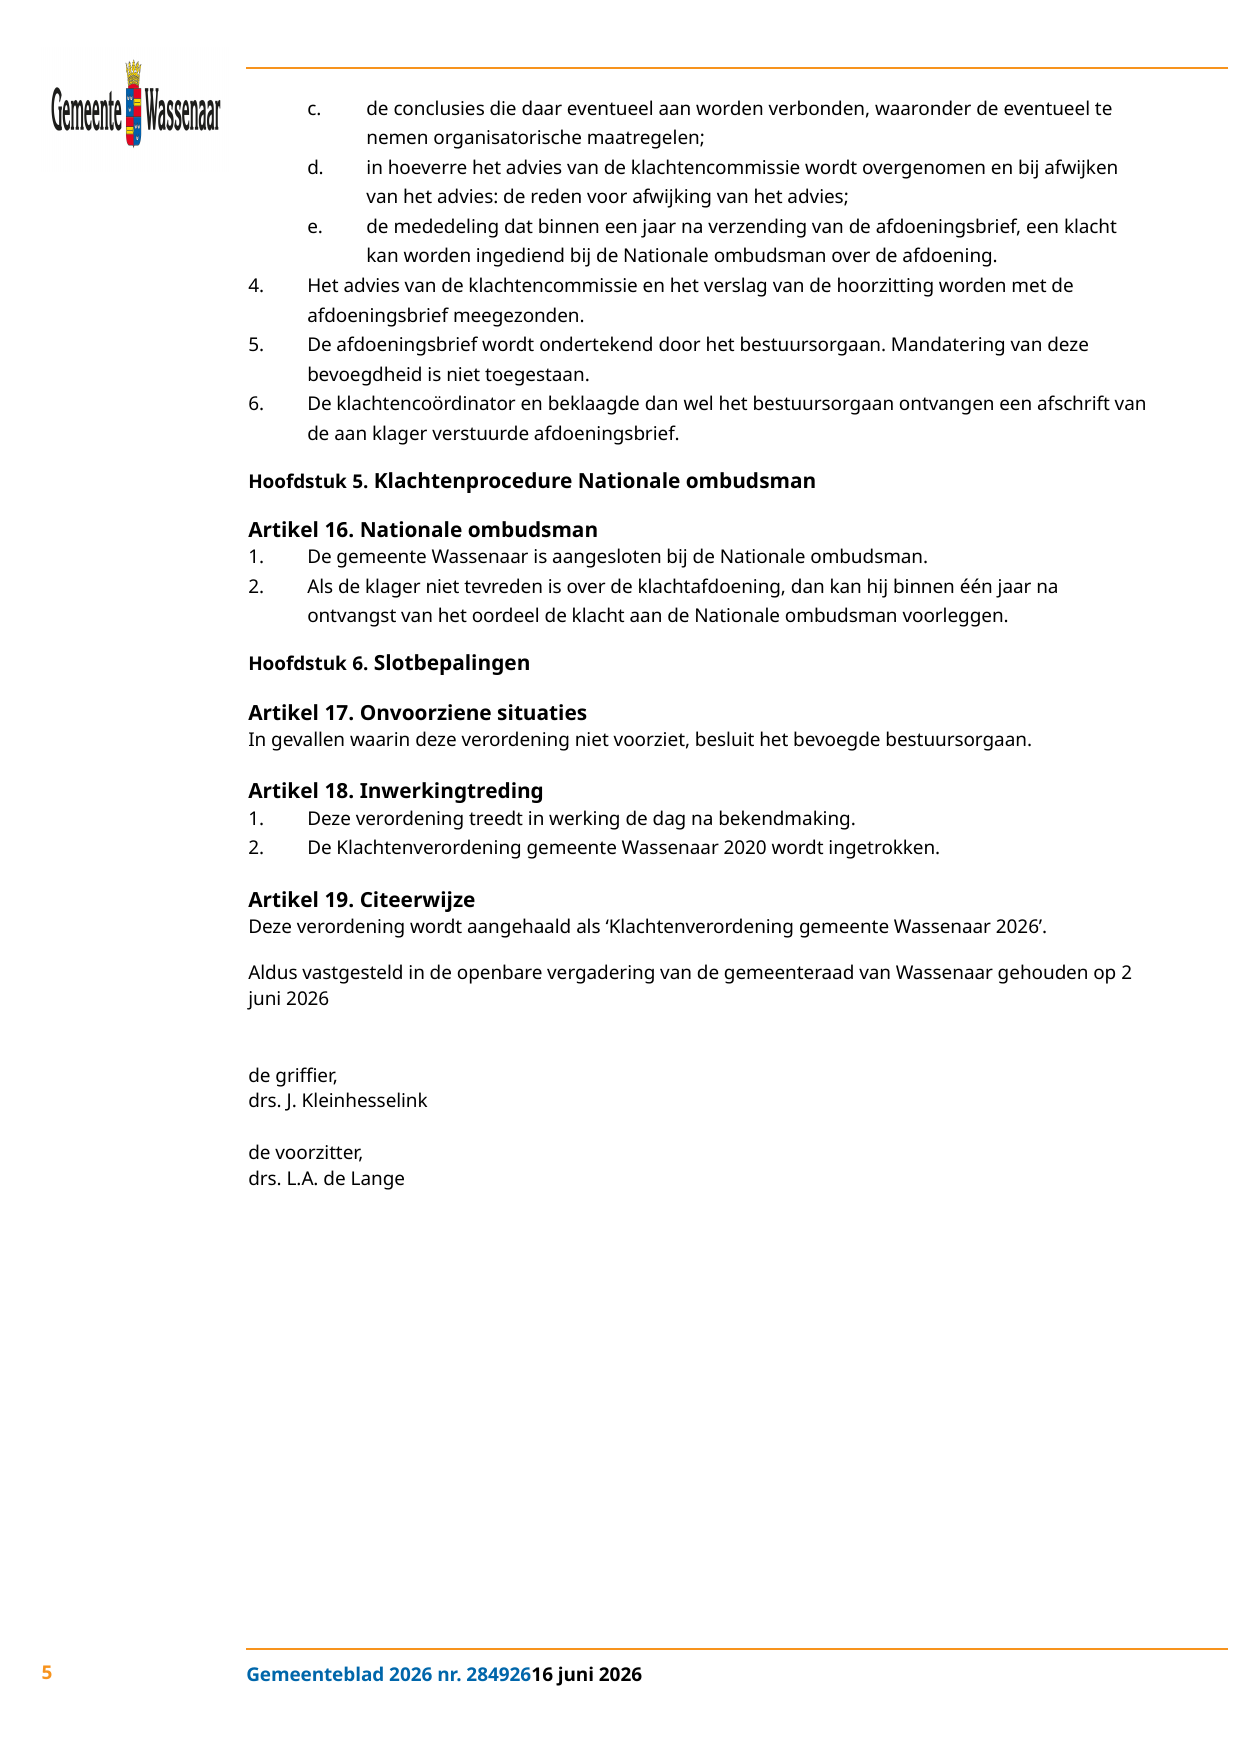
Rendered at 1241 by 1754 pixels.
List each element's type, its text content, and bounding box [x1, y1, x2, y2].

text Hoofdstuk 6. Slotbepalingen [248, 648, 1152, 677]
list de conclusies die daar eventueel aan worden verbonden, waaronder de eventueel te nemen organisatorische maatregelen; [307, 95, 1152, 150]
list De gemeente Wassenaar is aangesloten bij de Nationale ombudsman. [248, 543, 1152, 569]
text drs. L.A. de Lange [248, 1165, 1152, 1191]
list De Klachtenverordening gemeente Wassenaar 2020 wordt ingetrokken. [248, 834, 1152, 860]
text Deze verordening wordt aangehaald als ‘Klachtenverordening gemeente Wassenaar 2026’. [248, 913, 1152, 939]
list De afdoeningsbrief wordt ondertekend door het bestuursorgaan. Mandatering van deze bevoegdheid is niet toegestaan. [248, 331, 1152, 387]
text Artikel 17. Onvoorziene situaties [248, 698, 1152, 726]
text In gevallen waarin deze verordening niet voorziet, besluit het bevoegde bestuursorgaan. [248, 726, 1152, 752]
text de griffier, [248, 1062, 1152, 1088]
text Hoofdstuk 5. Klachtenprocedure Nationale ombudsman [248, 466, 1152, 494]
text Aldus vastgesteld in de openbare vergadering van de gemeenteraad van Wassenaar gehouden op 2 juni 2026 [248, 959, 1152, 1010]
text Artikel 16. Nationale ombudsman [248, 515, 1152, 543]
text Artikel 19. Citeerwijze [248, 885, 1152, 913]
list Deze verordening treedt in werking de dag na bekendmaking. [248, 805, 1152, 831]
list de mededeling dat binnen een jaar na verzending van de afdoeningsbrief, een klacht kan worden ingediend bij de Nationale ombudsman over de afdoening. [307, 213, 1152, 268]
list Het advies van de klachtencommissie en het verslag van de hoorzitting worden met de afdoeningsbrief meegezonden. [248, 272, 1152, 328]
text de voorzitter, [248, 1139, 1152, 1165]
list in hoeverre het advies van de klachtencommissie wordt overgenomen en bij afwijken van het advies: de reden voor afwijking van het advies; [307, 154, 1152, 209]
text drs. J. Kleinhesselink [248, 1088, 1152, 1113]
list De klachtencoördinator en beklaagde dan wel het bestuursorgaan ontvangen een afschrift van de aan klager verstuurde afdoeningsbrief. [248, 391, 1152, 446]
list Als de klager niet tevreden is over de klachtafdoening, dan kan hij binnen één jaar na ontvangst van het oordeel de klacht aan de Nationale ombudsman voorleggen. [248, 573, 1152, 628]
picture [41, 47, 231, 172]
text Artikel 18. Inwerkingtreding [248, 776, 1152, 805]
